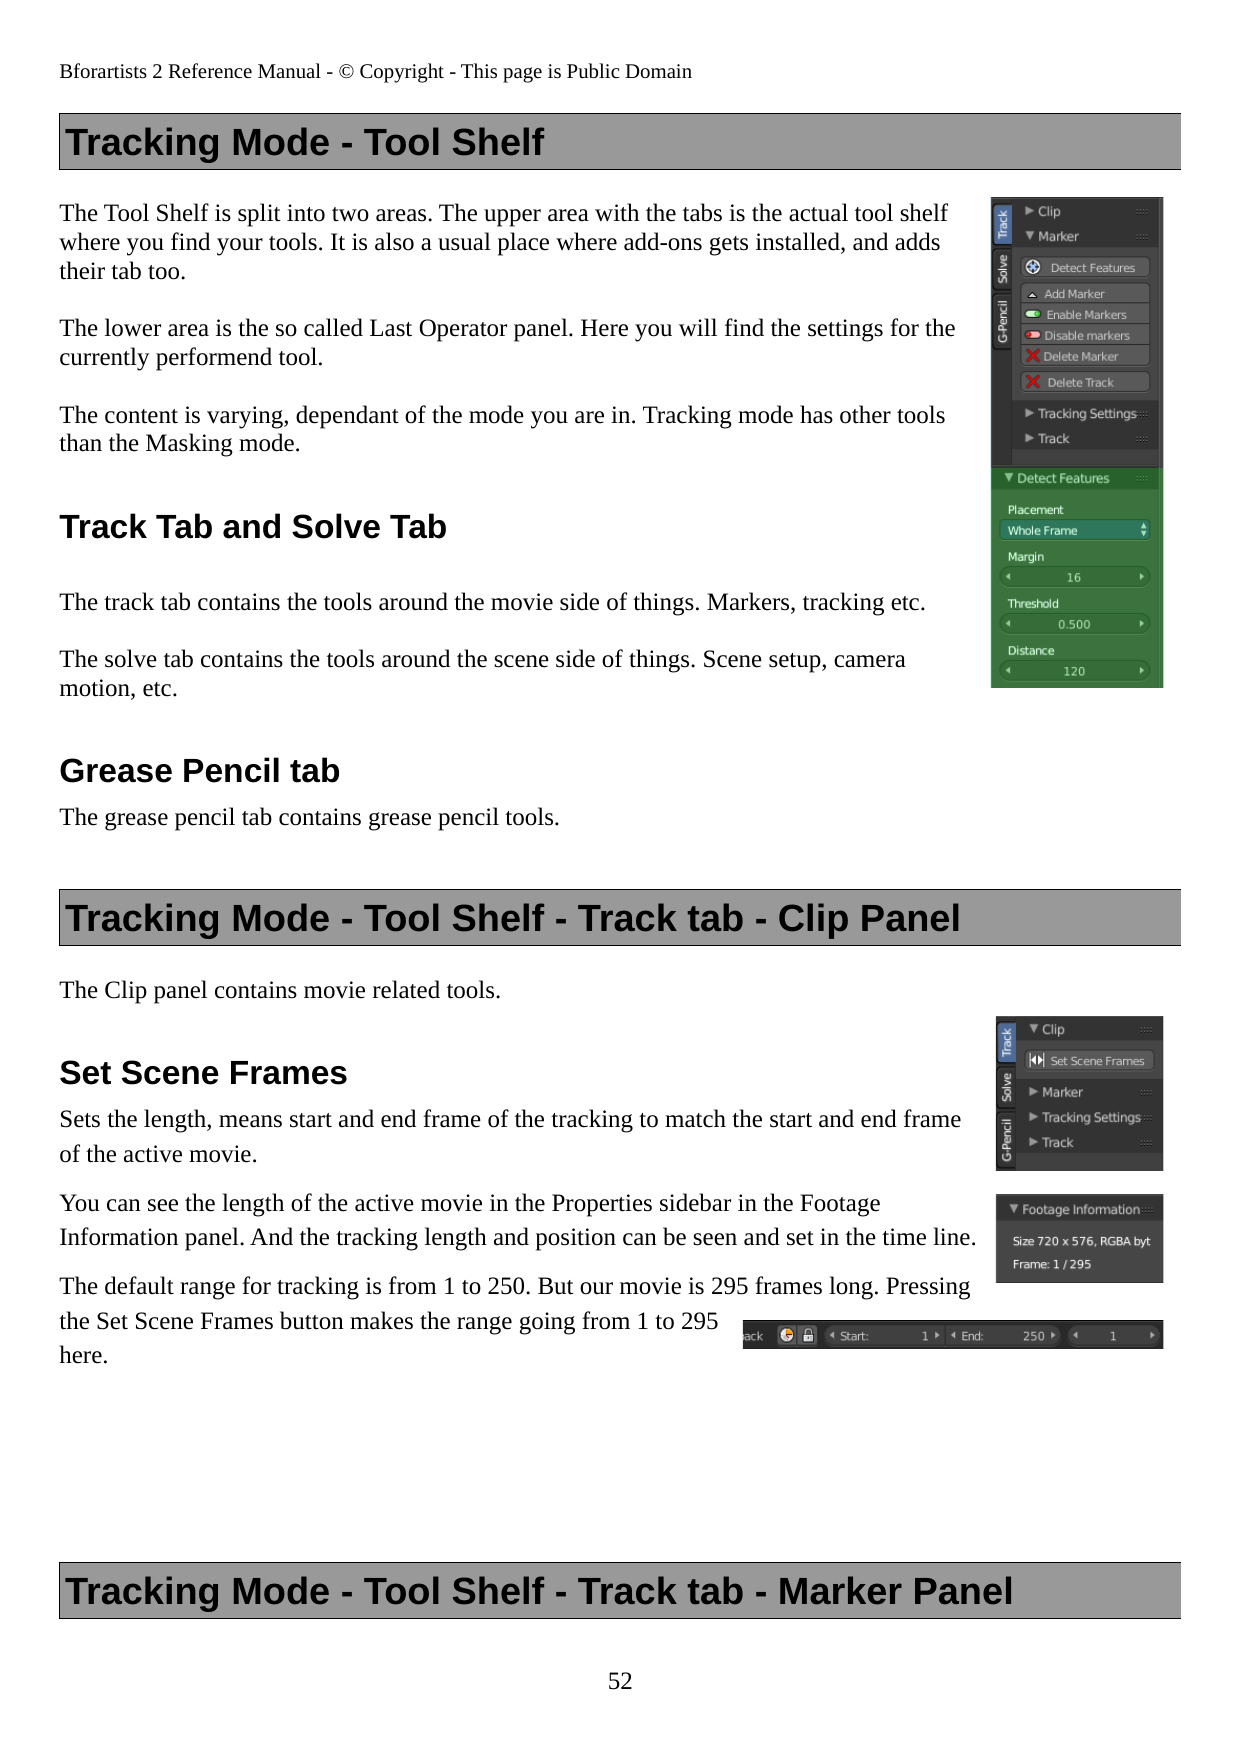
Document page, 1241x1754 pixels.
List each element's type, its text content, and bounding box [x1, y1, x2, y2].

text The Clip panel contains movie related tools. [59, 975, 1181, 1003]
subtitle Grease Pencil tab [59, 751, 1181, 790]
subtitle Set Scene Frames [59, 1053, 995, 1092]
table_header Tracking Mode - Tool Shelf - Track tab - Clip Panel [60, 890, 1181, 945]
text You can see the length of the active movie in the Properties sidebar in the Footage Information panel. And the tracking length and position can be seen and set in the time line. [59, 1188, 1181, 1251]
text The default range for tracking is from 1 to 250. But our movie is 295 frames long. Pressing the Set Scene Frames button makes the range going from 1 to 295 here. [59, 1271, 1181, 1369]
text The lower area is the so called Last Operator panel. Here you will find the settings for the currently performend tool. [59, 313, 990, 371]
picture [990, 197, 1164, 688]
picture [995, 1016, 1164, 1171]
text Sets the length, means start and end frame of the tracking to match the start and end frame of the active movie. [59, 1104, 995, 1167]
text The Tool Shelf is split into two areas. The upper area with the tabs is the actual tool shelf where you find your tools. It is also a usual place where add-ons gets installed, and adds their tab too. [59, 198, 990, 285]
text The grease pencil tab contains grease pencil tools. [59, 802, 1181, 831]
text The content is varying, dependant of the mode you are in. Tracking mode has other tools than the Masking mode. [59, 400, 990, 457]
text The solve tab contains the tools around the scene side of things. Scene setup, camera motion, etc. [59, 644, 1181, 702]
subtitle [1164, 1053, 1181, 1092]
table_header Tracking Mode - Tool Shelf - Track tab - Marker Panel [60, 1563, 1181, 1618]
subtitle [1164, 507, 1181, 546]
subtitle Track Tab and Solve Tab [59, 507, 990, 546]
picture [995, 1194, 1164, 1283]
text The track tab contains the tools around the movie side of things. Markers, tracking etc. [59, 587, 990, 616]
table_header Tracking Mode - Tool Shelf [60, 114, 1181, 169]
picture [742, 1320, 1164, 1349]
